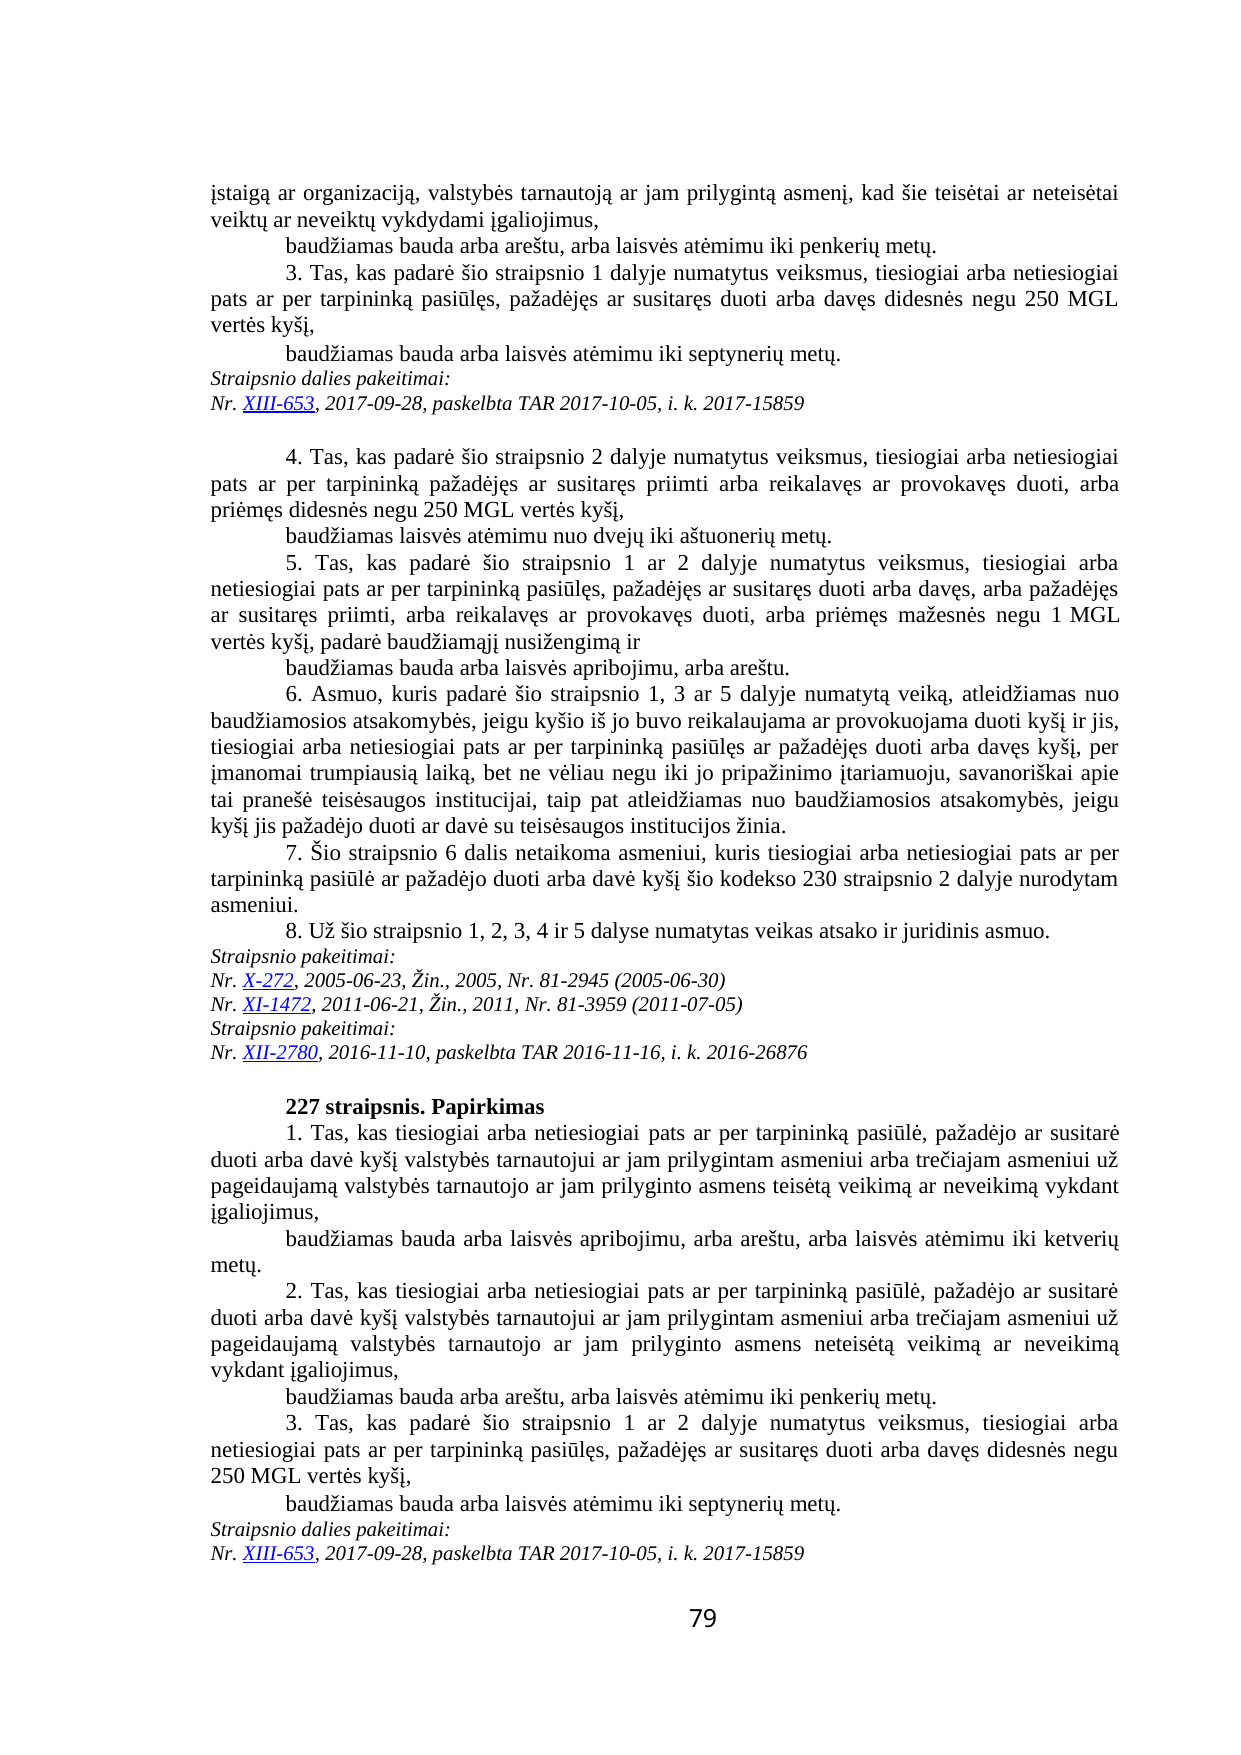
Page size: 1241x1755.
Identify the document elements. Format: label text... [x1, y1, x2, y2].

text 8. Už šio straipsnio 1, 2, 3, 4 ir 5 dalyse numatytas veikas atsako ir juridinis asmuo. [210, 918, 1120, 944]
text baudžiamas bauda arba areštu, arba laisvės atėmimu iki penkerių metų. [210, 232, 1120, 258]
text įstaigą ar organizaciją, valstybės tarnautoją ar jam prilygintą asmenį, kad šie teisėtai ar neteisėtai veiktų ar neveiktų vykdydami įgaliojimus, [210, 179, 1120, 232]
text 3. Tas, kas padarė šio straipsnio 1 dalyje numatytus veiksmus, tiesiogiai arba netiesiogiai pats ar per tarpininką pasiūlęs, pažadėjęs ar susitaręs duoti arba davęs didesnės negu 250 MGL vertės kyšį, [210, 258, 1120, 338]
text baudžiamas bauda arba areštu, arba laisvės atėmimu iki penkerių metų. [210, 1383, 1120, 1409]
text 1. Tas, kas tiesiogiai arba netiesiogiai pats ar per tarpininką pasiūlė, pažadėjo ar susitarė duoti arba davė kyšį valstybės tarnautojui ar jam prilygintam asmeniui arba trečiajam asmeniui už pageidaujamą valstybės tarnautojo ar jam prilyginto asmens teisėtą veikimą ar neveikimą vykdant įgaliojimus, [210, 1119, 1120, 1225]
text 6. Asmuo, kuris padarė šio straipsnio 1, 3 ar 5 dalyje numatytą veiką, atleidžiamas nuo baudžiamosios atsakomybės, jeigu kyšio iš jo buvo reikalaujama ar provokuojama duoti kyšį ir jis, tiesiogiai arba netiesiogiai pats ar per tarpininką pasiūlęs ar pažadėjęs duoti arba davęs kyšį, per įmanomai trumpiausią laiką, bet ne vėliau negu iki jo pripažinimo įtariamuoju, savanoriškai apie tai pranešė teisėsaugos institucijai, taip pat atleidžiamas nuo baudžiamosios atsakomybės, jeigu kyšį jis pažadėjo duoti ar davė su teisėsaugos institucijos žinia. [210, 680, 1120, 838]
text 2. Tas, kas tiesiogiai arba netiesiogiai pats ar per tarpininką pasiūlė, pažadėjo ar susitarė duoti arba davė kyšį valstybės tarnautojui ar jam prilygintam asmeniui arba trečiajam asmeniui už pageidaujamą valstybės tarnautojo ar jam prilyginto asmens neteisėtą veikimą ar neveikimą vykdant įgaliojimus, [210, 1277, 1120, 1383]
text baudžiamas bauda arba laisvės apribojimu, arba areštu, arba laisvės atėmimu iki ketverių metų. [210, 1225, 1120, 1277]
text Nr. XI-1472, 2011-06-21, Žin., 2011, Nr. 81-3959 (2011-07-05) [210, 992, 1120, 1016]
text Straipsnio pakeitimai: [210, 1016, 1120, 1040]
text Straipsnio dalies pakeitimai: [210, 366, 1120, 390]
text Straipsnio dalies pakeitimai: [210, 1517, 1120, 1541]
text Nr. XIII-653, 2017-09-28, paskelbta TAR 2017-10-05, i. k. 2017-15859 [210, 390, 1120, 414]
text Nr. X-272, 2005-06-23, Žin., 2005, Nr. 81-2945 (2005-06-30) [210, 968, 1120, 992]
text 3. Tas, kas padarė šio straipsnio 1 ar 2 dalyje numatytus veiksmus, tiesiogiai arba netiesiogiai pats ar per tarpininką pasiūlęs, pažadėjęs ar susitaręs duoti arba davęs didesnės negu 250 MGL vertės kyšį, [210, 1409, 1120, 1488]
text Nr. XIII-653, 2017-09-28, paskelbta TAR 2017-10-05, i. k. 2017-15859 [210, 1541, 1120, 1565]
text 7. Šio straipsnio 6 dalis netaikoma asmeniui, kuris tiesiogiai arba netiesiogiai pats ar per tarpininką pasiūlė ar pažadėjo duoti arba davė kyšį šio kodekso 230 straipsnio 2 dalyje nurodytam asmeniui. [210, 838, 1120, 918]
text baudžiamas laisvės atėmimu nuo dvejų iki aštuonerių metų. [210, 522, 1120, 549]
text baudžiamas bauda arba laisvės atėmimu iki septynerių metų. [210, 338, 1120, 366]
text baudžiamas bauda arba laisvės atėmimu iki septynerių metų. [210, 1488, 1120, 1517]
text baudžiamas bauda arba laisvės apribojimu, arba areštu. [210, 654, 1120, 680]
text 227 straipsnis. Papirkimas [210, 1093, 1120, 1119]
text 4. Tas, kas padarė šio straipsnio 2 dalyje numatytus veiksmus, tiesiogiai arba netiesiogiai pats ar per tarpininką pažadėjęs ar susitaręs priimti arba reikalavęs ar provokavęs duoti, arba priėmęs didesnės negu 250 MGL vertės kyšį, [210, 443, 1120, 522]
text 5. Tas, kas padarė šio straipsnio 1 ar 2 dalyje numatytus veiksmus, tiesiogiai arba netiesiogiai pats ar per tarpininką pasiūlęs, pažadėjęs ar susitaręs duoti arba davęs, arba pažadėjęs ar susitaręs priimti, arba reikalavęs ar provokavęs duoti, arba priėmęs mažesnės negu 1 MGL vertės kyšį, padarė baudžiamąjį nusižengimą ir [210, 549, 1120, 654]
text Straipsnio pakeitimai: [210, 944, 1120, 968]
text Nr. XII-2780, 2016-11-10, paskelbta TAR 2016-11-16, i. k. 2016-26876 [210, 1040, 1120, 1064]
